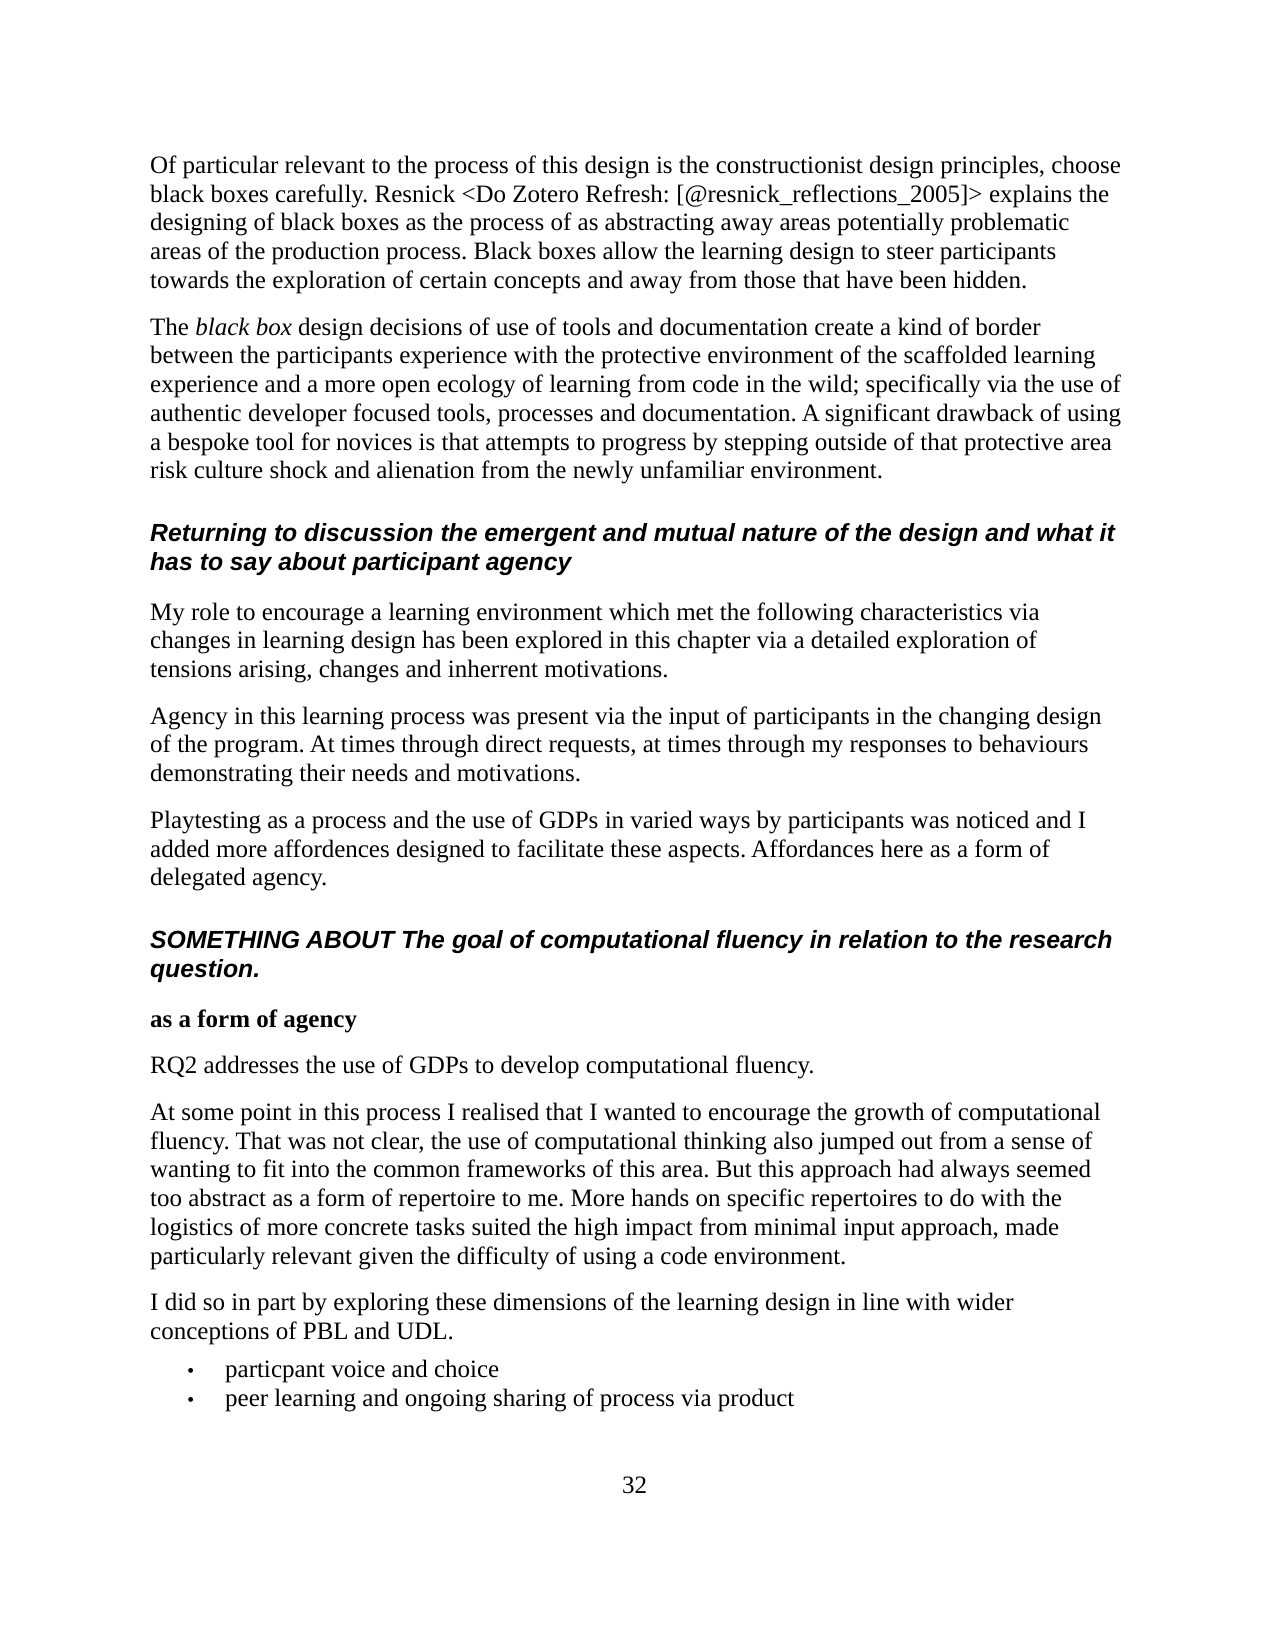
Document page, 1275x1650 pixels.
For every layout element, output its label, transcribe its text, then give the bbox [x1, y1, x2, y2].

list particpant voice and choice [187, 1354, 1125, 1383]
text Playtesting as a process and the use of GDPs in varied ways by participants was noticed and I added more affordences designed to facilitate these aspects. Affordances here as a form of delegated agency. [150, 805, 1125, 891]
subtitle SOMETHING ABOUT The goal of computational fluency in relation to the research question. [150, 925, 1125, 982]
text as a form of agency [150, 1004, 1125, 1032]
text RQ2 addresses the use of GDPs to develop computational fluency. [150, 1050, 1125, 1079]
text The black box design decisions of use of tools and documentation create a kind of border between the participants experience with the protective environment of the scaffolded learning experience and a more open ecology of learning from code in the wild; specifically via the use of authentic developer focused tools, processes and documentation. A significant drawback of using a bespoke tool for novices is that attempts to progress by stepping outside of that protective area risk culture shock and alienation from the newly unfamiliar environment. [150, 312, 1125, 484]
text I did so in part by exploring these dimensions of the learning design in line with wider conceptions of PBL and UDL. [150, 1287, 1125, 1345]
text Of particular relevant to the process of this design is the constructionist design principles, choose black boxes carefully. Resnick <Do Zotero Refresh: [@resnick_reflections_2005]> explains the designing of black boxes as the process of as abstracting away areas potentially problematic areas of the production process. Black boxes allow the learning design to steer participants towards the exploration of certain concepts and away from those that have been hidden. [150, 150, 1125, 294]
subtitle Returning to discussion the emergent and mutual nature of the design and what it has to say about participant agency [150, 518, 1125, 575]
text Agency in this learning process was present via the input of participants in the changing design of the program. At times through direct requests, at times through my responses to behaviours demonstrating their needs and motivations. [150, 701, 1125, 787]
list peer learning and ongoing sharing of process via product [187, 1383, 1125, 1411]
text At some point in this process I realised that I wanted to encourage the growth of computational fluency. That was not clear, the use of computational thinking also jumped out from a sense of wanting to fit into the common frameworks of this area. But this approach had always seemed too abstract as a form of repertoire to me. More hands on specific repertoires to do with the logistics of more concrete tasks suited the high impact from minimal input approach, made particularly relevant given the difficulty of using a code environment. [150, 1097, 1125, 1269]
text My role to encourage a learning environment which met the following characteristics via changes in learning design has been explored in this chapter via a detailed exploration of tensions arising, changes and inherrent motivations. [150, 597, 1125, 683]
